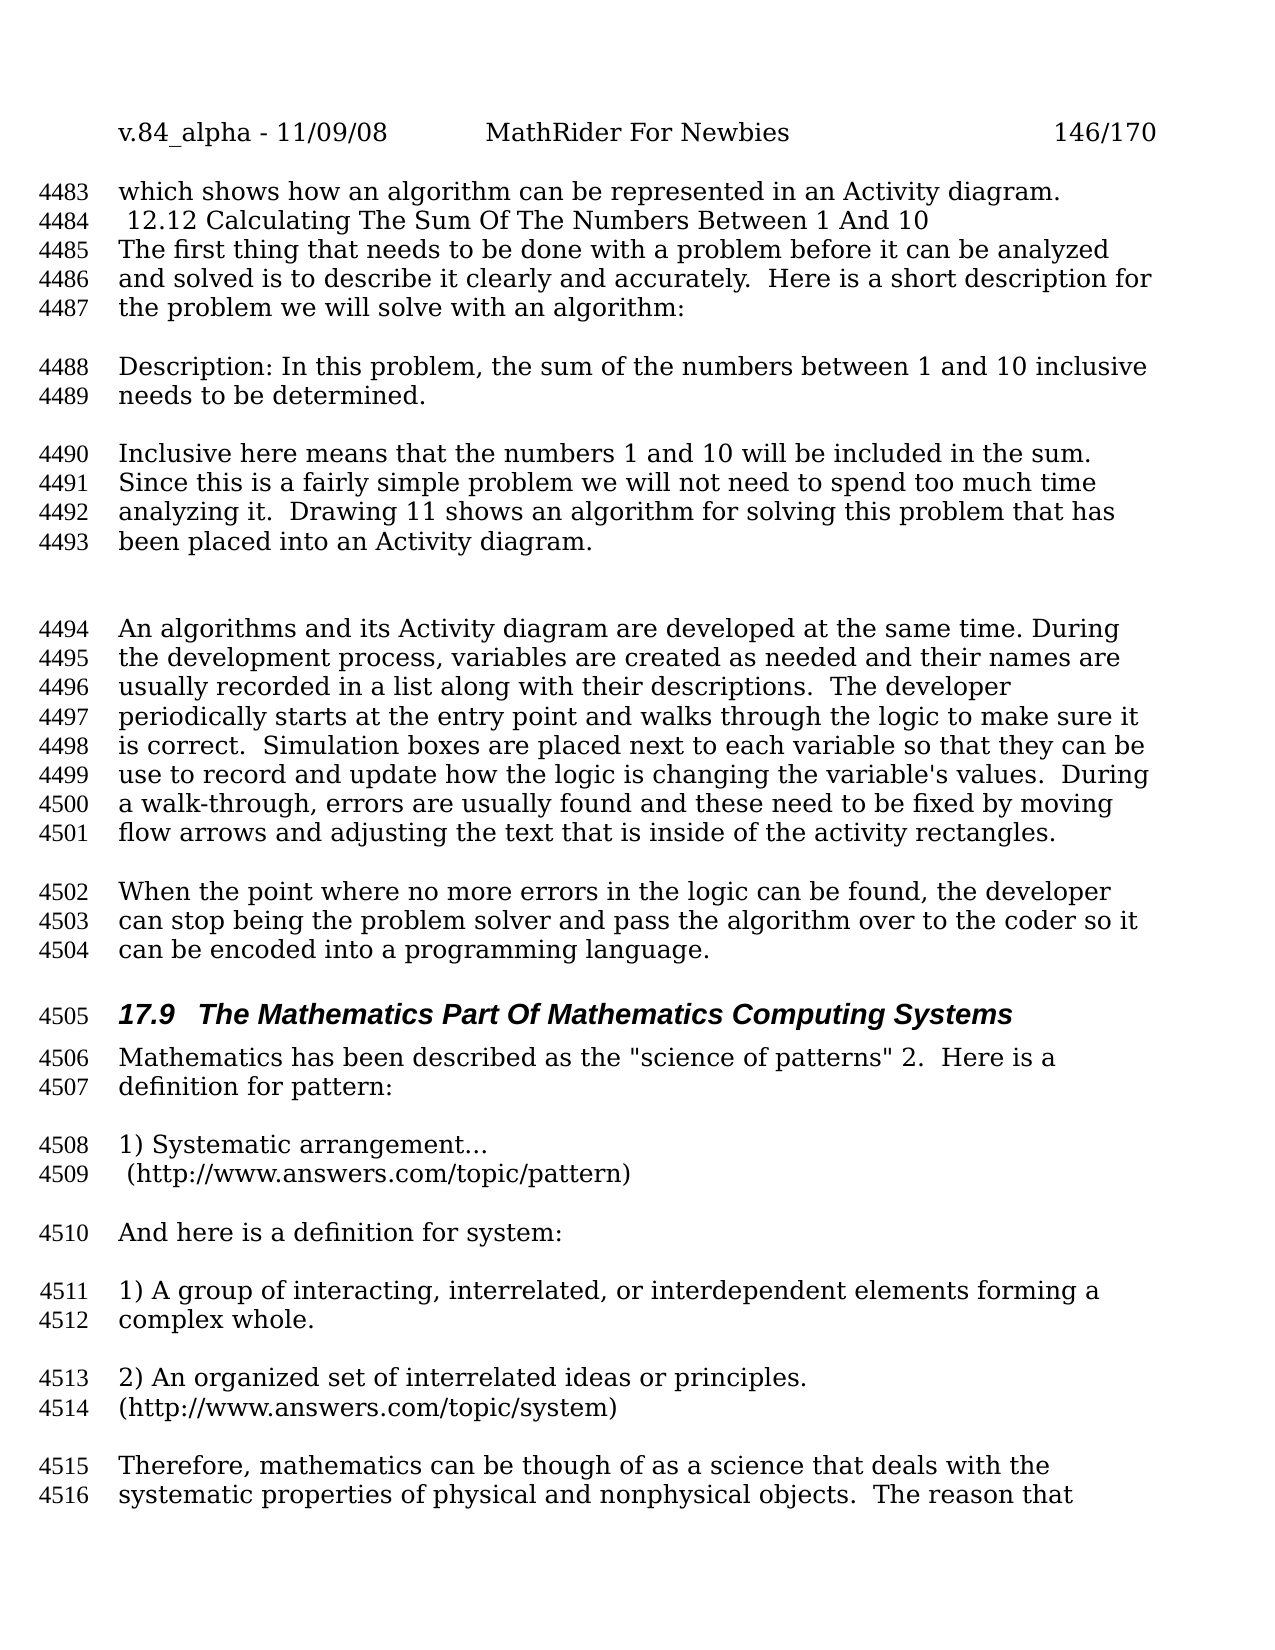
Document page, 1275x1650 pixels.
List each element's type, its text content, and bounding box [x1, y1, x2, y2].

text 12.12 Calculating The Sum Of The Numbers Between 1 And 10 [118, 206, 1157, 235]
text Therefore, mathematics can be though of as a science that deals with the systematic properties of physical and nonphysical objects. The reason that [118, 1451, 1157, 1509]
text Mathematics has been described as the "science of patterns" 2. Here is a definition for pattern: [118, 1043, 1157, 1101]
text 1) Systematic arrangement... [118, 1130, 1157, 1159]
subtitle The Mathematics Part Of Mathematics Computing Systems [118, 997, 1157, 1031]
text When the point where no more errors in the logic can be found, the developer can stop being the problem solver and pass the algorithm over to the coder so it can be encoded into a programming language. [118, 877, 1157, 964]
text (http://www.answers.com/topic/pattern) [118, 1159, 1157, 1189]
text An algorithms and its Activity diagram are developed at the same time. During the development process, variables are created as needed and their names are usually recorded in a list along with their descriptions. The developer periodically starts at the entry point and walks through the logic to make sure it is correct. Simulation boxes are placed next to each variable so that they can be use to record and update how the logic is changing the variable's values. During a walk-through, errors are usually found and these need to be fixed by moving flow arrows and adjusting the text that is inside of the activity rectangles. [118, 614, 1157, 848]
text The first thing that needs to be done with a problem before it can be analyzed and solved is to describe it clearly and accurately. Here is a short description for the problem we will solve with an algorithm: [118, 235, 1157, 323]
text And here is a definition for system: [118, 1218, 1157, 1247]
text Inclusive here means that the numbers 1 and 10 will be included in the sum. Since this is a fairly simple problem we will not need to spend too much time analyzing it. Drawing 11 shows an algorithm for solving this problem that has been placed into an Activity diagram. [118, 439, 1157, 556]
text (http://www.answers.com/topic/system) [118, 1393, 1157, 1422]
text which shows how an algorithm can be represented in an Activity diagram. [118, 177, 1157, 206]
text Description: In this problem, the sum of the numbers between 1 and 10 inclusive needs to be determined. [118, 352, 1157, 410]
text 2) An organized set of interrelated ideas or principles. [118, 1364, 1157, 1393]
text 1) A group of interacting, interrelated, or interdependent elements forming a complex whole. [118, 1276, 1157, 1334]
